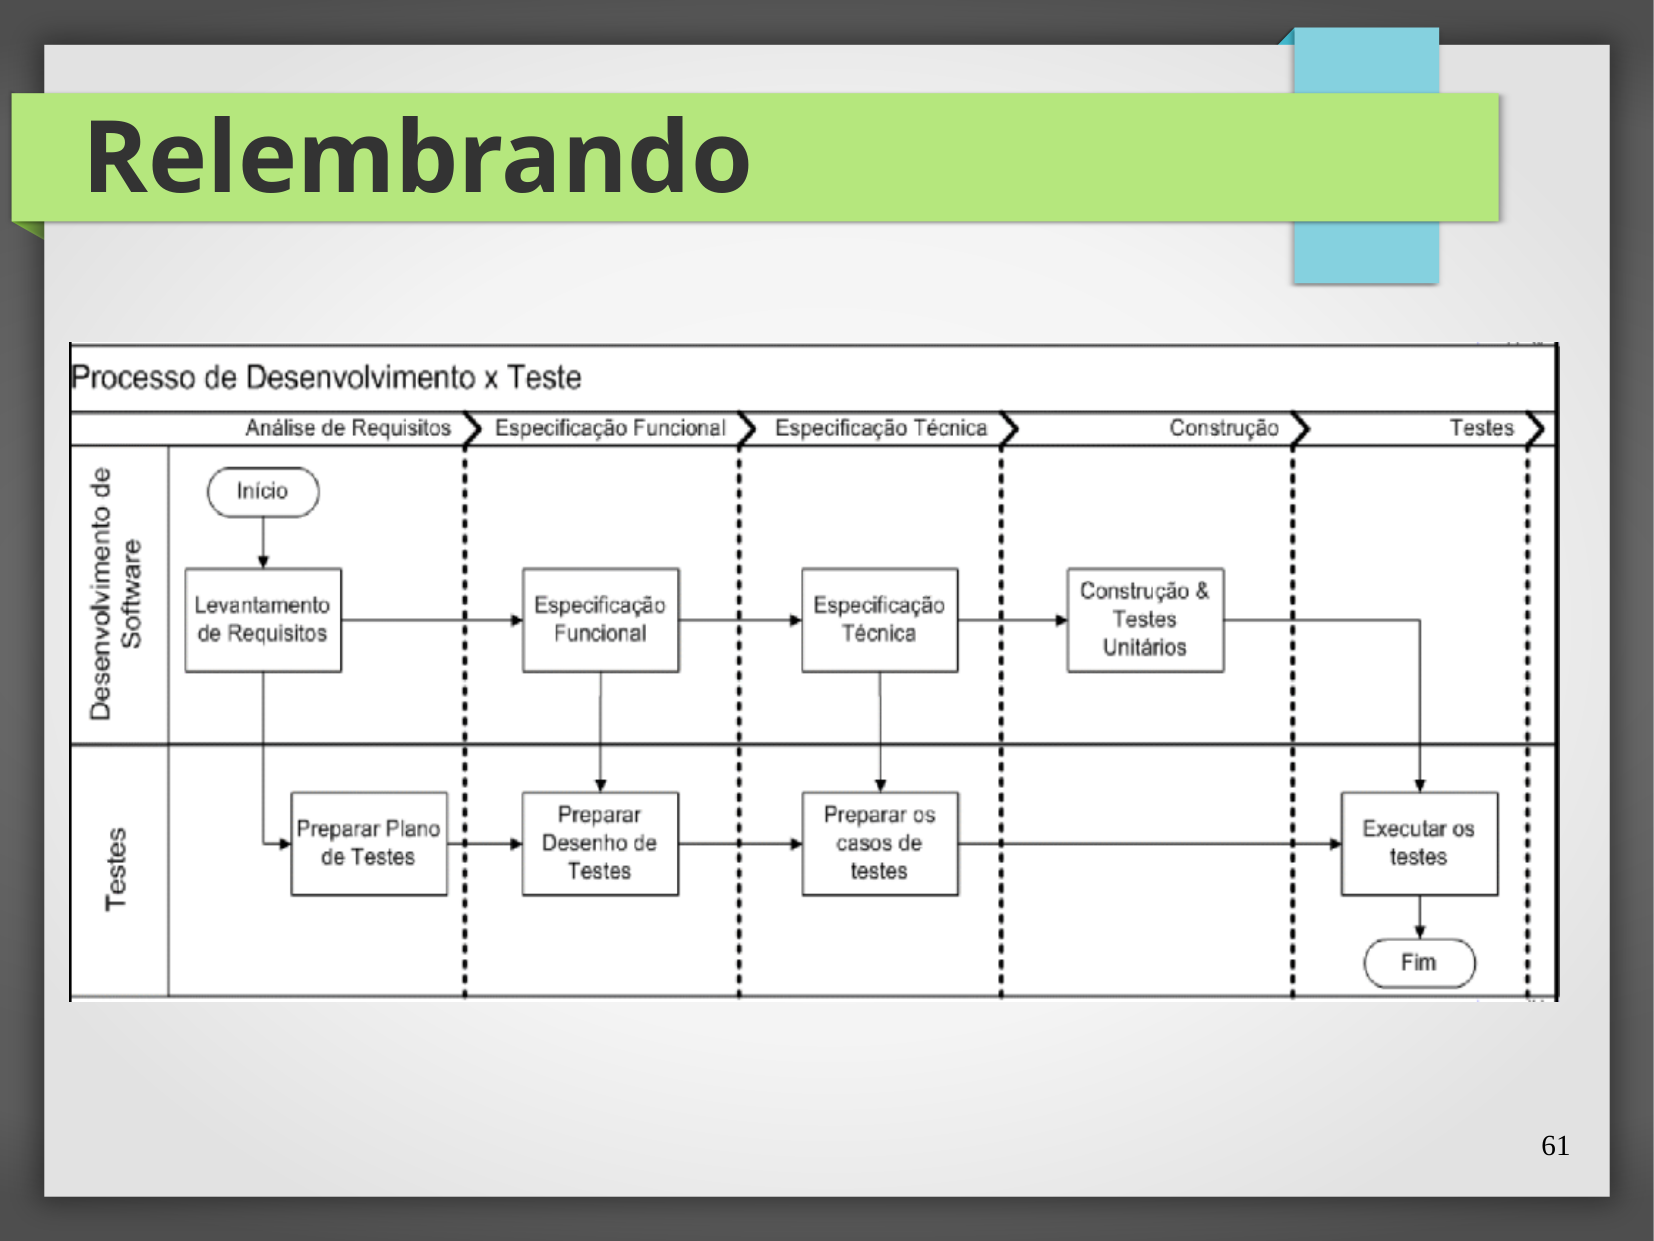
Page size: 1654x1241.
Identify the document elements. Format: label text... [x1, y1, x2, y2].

picture [0, 0, 1654, 1241]
title Relembrando [82, 94, 1264, 213]
